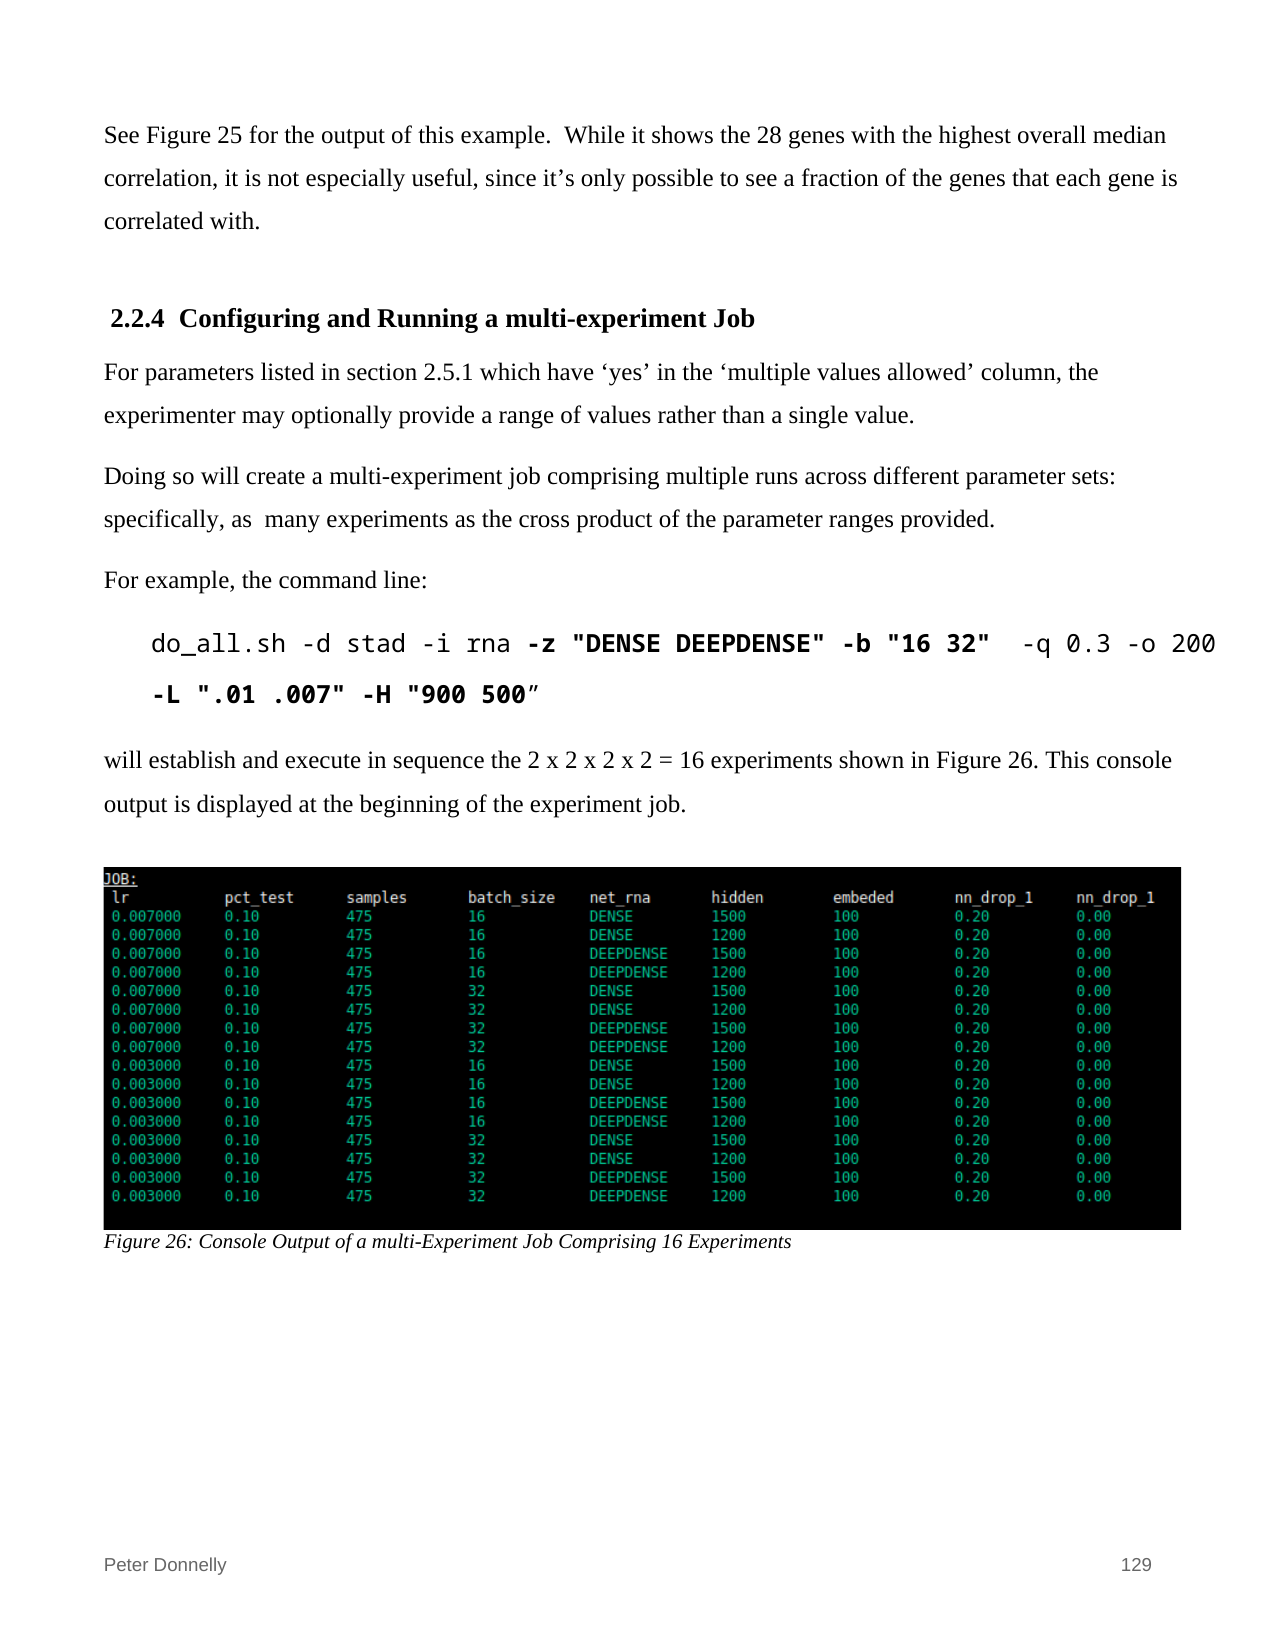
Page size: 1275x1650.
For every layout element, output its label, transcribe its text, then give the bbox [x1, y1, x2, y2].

text Figure 26: Console Output of a multi-Experiment Job Comprising 16 Experiments [103, 1230, 1181, 1253]
text For example, the command line: [103, 565, 1181, 594]
text will establish and execute in sequence the 2 x 2 x 2 x 2 = 16 experiments shown in Figure 26. This console output is displayed at the beginning of the experiment job. [103, 746, 1181, 817]
text For parameters listed in section 2.5.1 which have ‘yes’ in the ‘multiple values allowed’ column, the experimenter may optionally provide a range of values rather than a single value. [103, 357, 1181, 429]
text Doing so will create a multi-experiment job comprising multiple runs across different parameter sets: specifically, as many experiments as the cross product of the parameter ranges provided. [103, 461, 1181, 533]
text do_all.sh -d stad -i rna -z "DENSE DEEPDENSE" -b "16 32" -q 0.3 -o 200 -L ".01 .007" -H "900 500” [151, 626, 1240, 711]
text See Figure 25 for the output of this example. While it shows the 28 genes with the highest overall median correlation, it is not especially useful, since it’s only possible to see a fraction of the genes that each gene is correlated with. [103, 120, 1181, 235]
picture [103, 867, 1182, 1230]
subtitle Configuring and Running a multi-experiment Job [103, 302, 1181, 333]
text [103, 855, 1181, 867]
